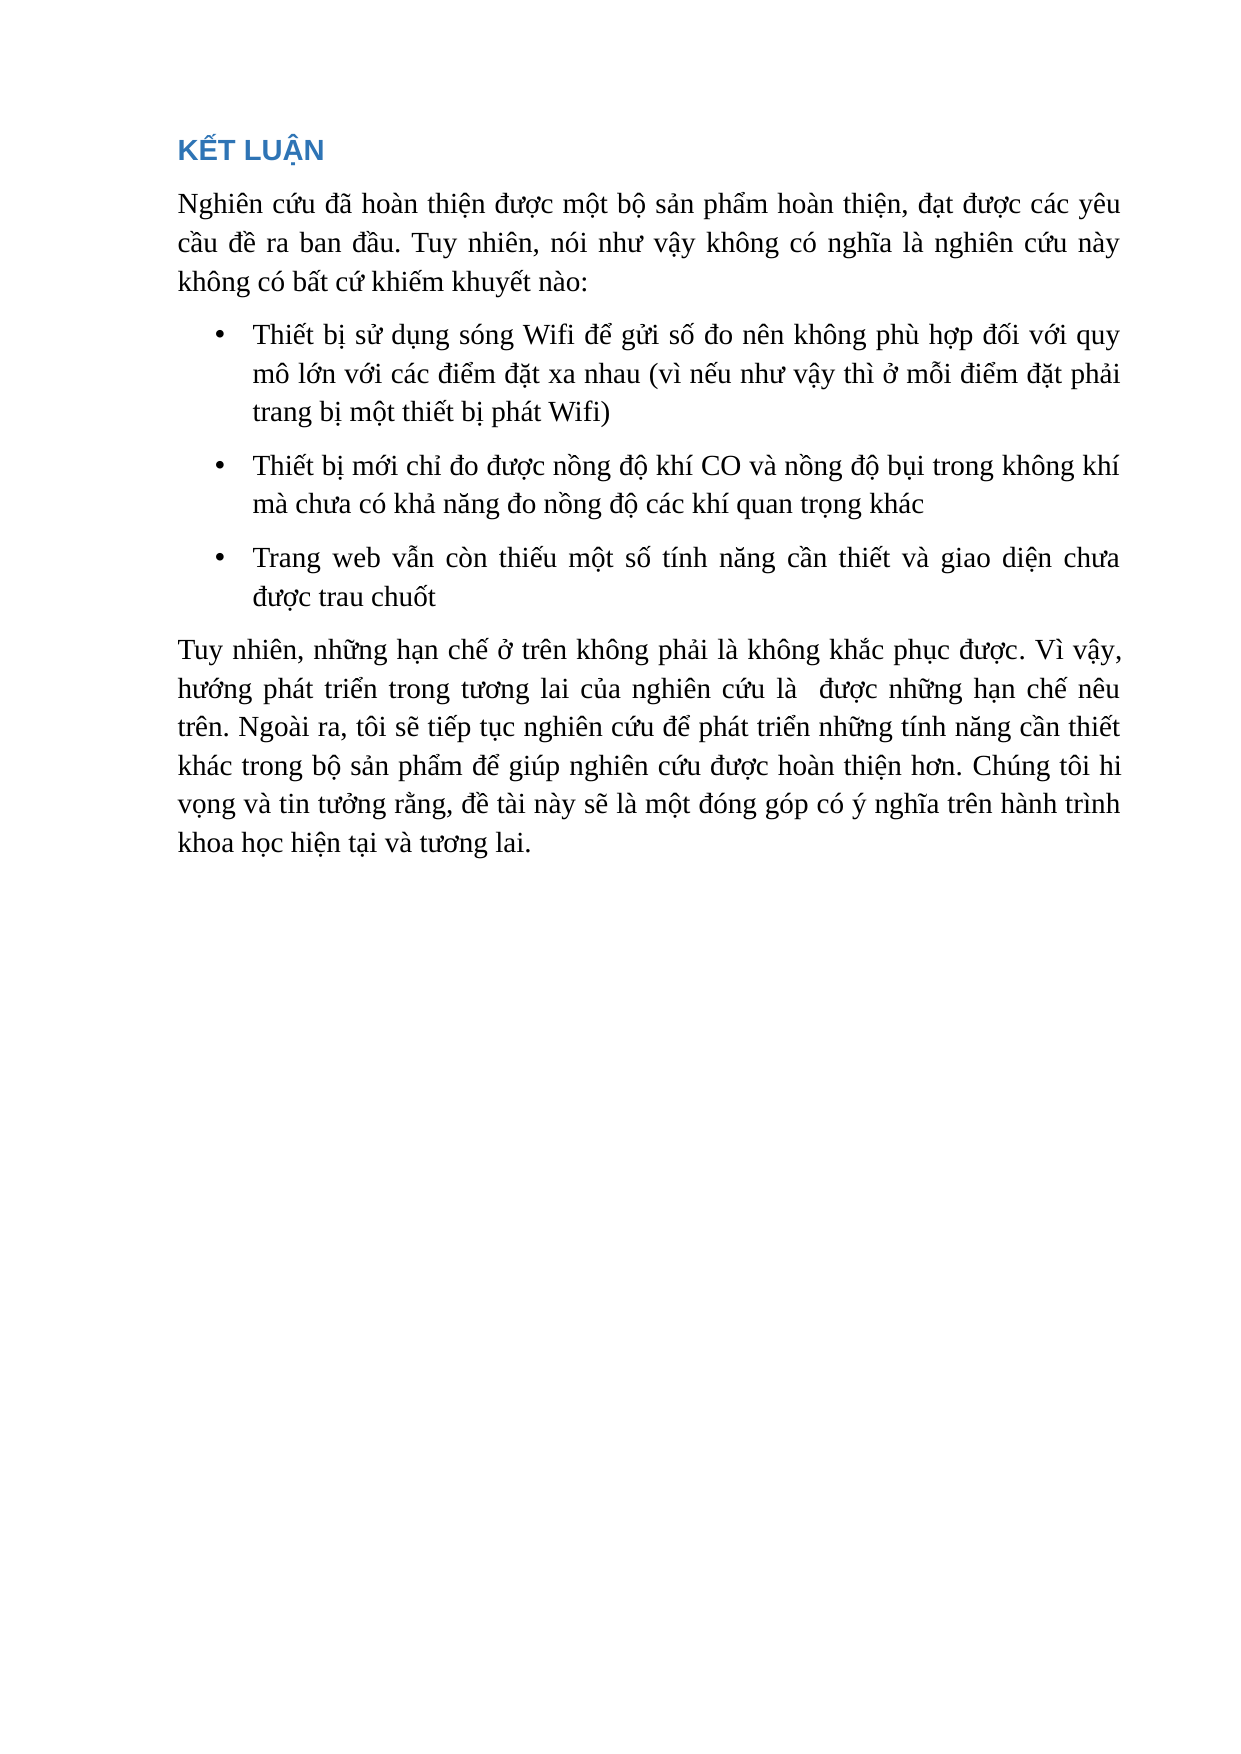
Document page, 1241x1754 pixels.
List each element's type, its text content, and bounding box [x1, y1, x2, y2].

list Thiết bị sử dụng sóng Wifi để gửi số đo nên không phù hợp đối với quy mô lớn với các điểm đặt xa nhau (vì nếu như vậy thì ở mỗi điểm đặt phải trang bị một thiết bị phát Wifi) [215, 317, 1122, 428]
text Tuy nhiên, những hạn chế ở trên không phải là không khắc phục được. Vì vậy, hướng phát triển trong tương lai của nghiên cứu là được những hạn chế nêu trên. Ngoài ra, tôi sẽ tiếp tục nghiên cứu để phát triển những tính năng cần thiết khác trong bộ sản phẩm để giúp nghiên cứu được hoàn thiện hơn. Chúng tôi hi vọng và tin tưởng rằng, đề tài này sẽ là một đóng góp có ý nghĩa trên hành trình khoa học hiện tại và tương lai. [177, 632, 1122, 859]
list Trang web vẫn còn thiếu một số tính năng cần thiết và giao diện chưa được trau chuốt [215, 540, 1122, 612]
text Nghiên cứu đã hoàn thiện được một bộ sản phẩm hoàn thiện, đạt được các yêu cầu đề ra ban đầu. Tuy nhiên, nói như vậy không có nghĩa là nghiên cứu này không có bất cứ khiếm khuyết nào: [177, 187, 1122, 297]
list Thiết bị mới chỉ đo được nồng độ khí CO và nồng độ bụi trong không khí mà chưa có khả năng đo nồng độ các khí quan trọng khác [215, 448, 1122, 520]
subtitle KẾT LUẬN [177, 133, 1122, 167]
